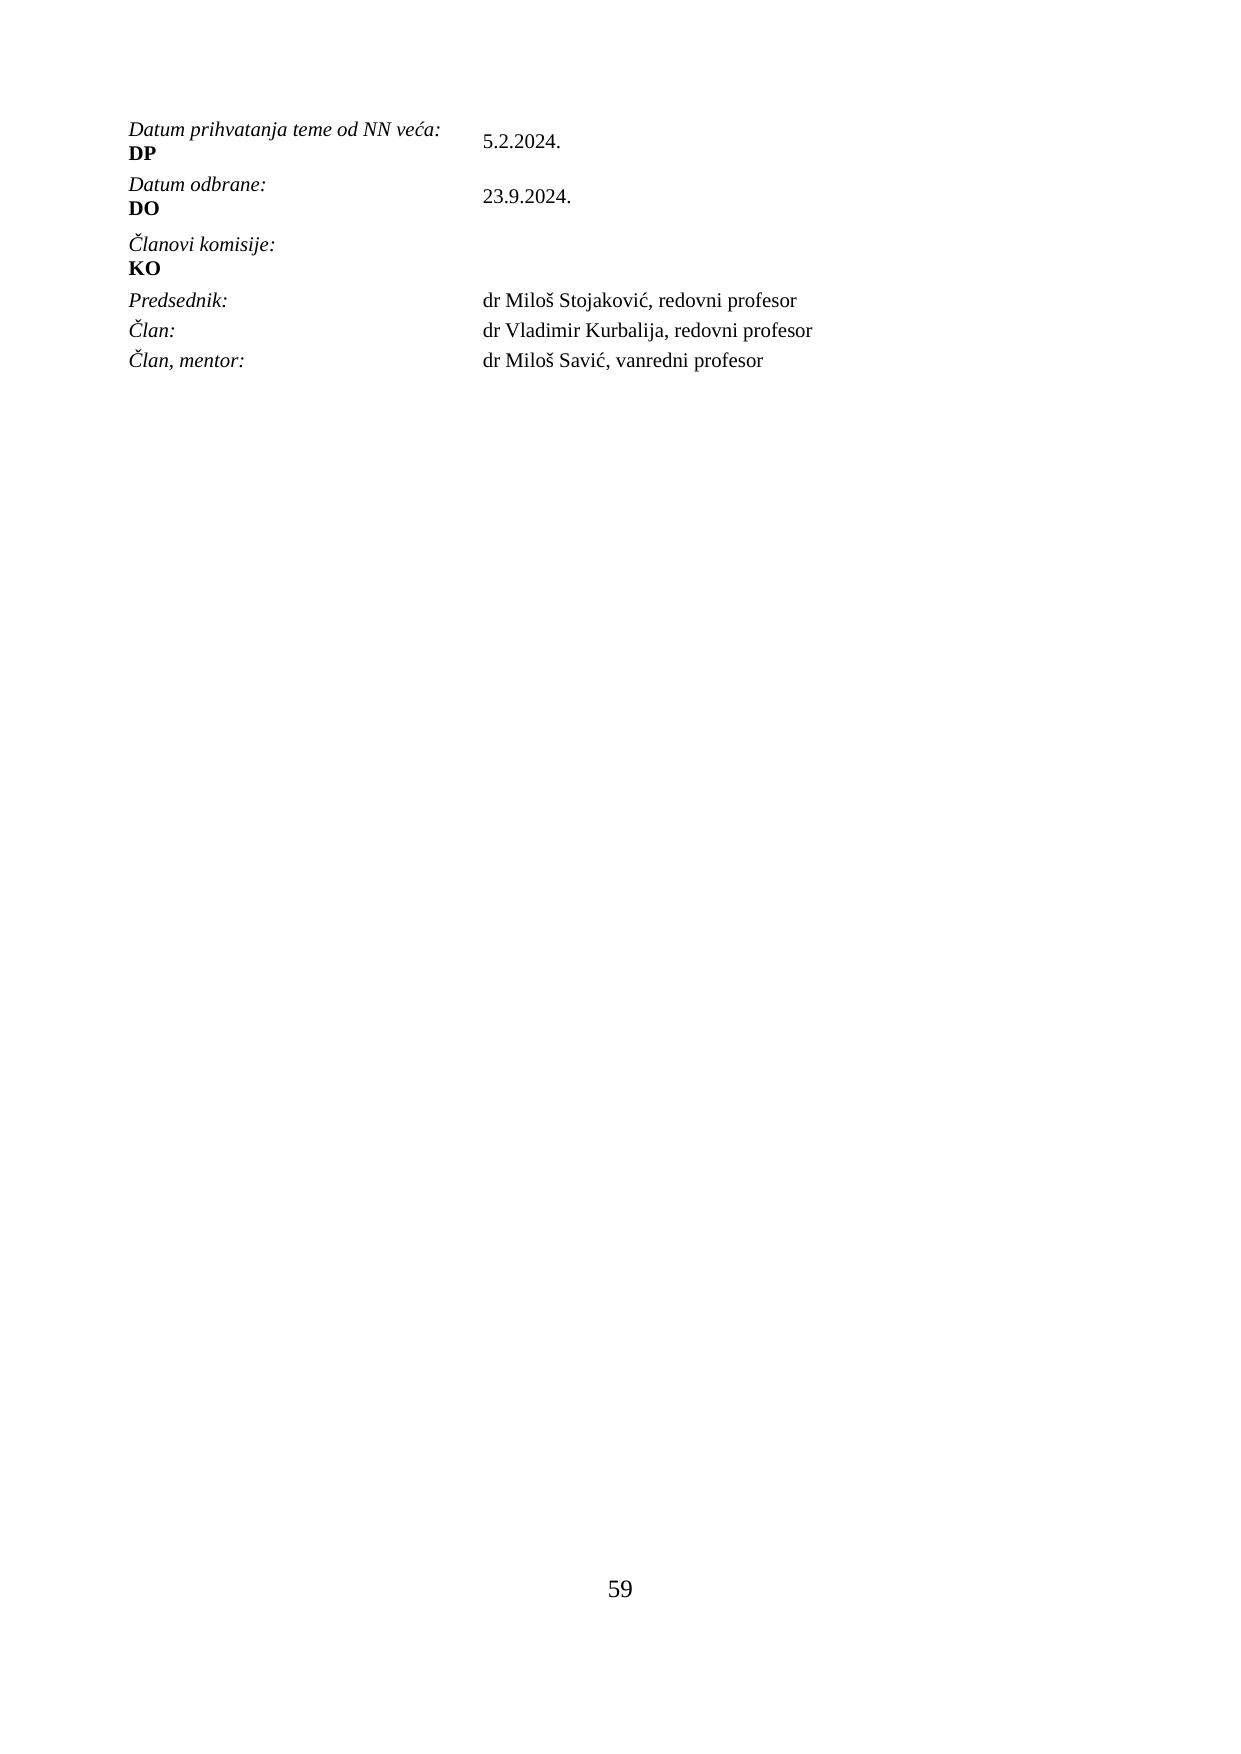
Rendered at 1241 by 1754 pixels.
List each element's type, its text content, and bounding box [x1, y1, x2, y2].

table_cell Član, mentor: [117, 345, 471, 375]
table_cell 23.9.2024. [471, 165, 1129, 226]
table_cell Član: [117, 315, 471, 345]
table_cell [471, 226, 1129, 286]
table_cell dr Miloš Savić, vanredni profesor [471, 345, 1129, 375]
table_cell Datum prihvatanja teme od NN veća: DP [117, 117, 471, 165]
table_cell Članovi komisije: KO [117, 226, 471, 286]
table_cell 5.2.2024. [471, 117, 1129, 165]
table_cell dr Vladimir Kurbalija, redovni profesor [471, 315, 1129, 345]
table_cell Datum odbrane: DO [117, 165, 471, 226]
table_cell dr Miloš Stojaković, redovni profesor [471, 286, 1129, 315]
table_cell Predsednik: [117, 286, 471, 315]
